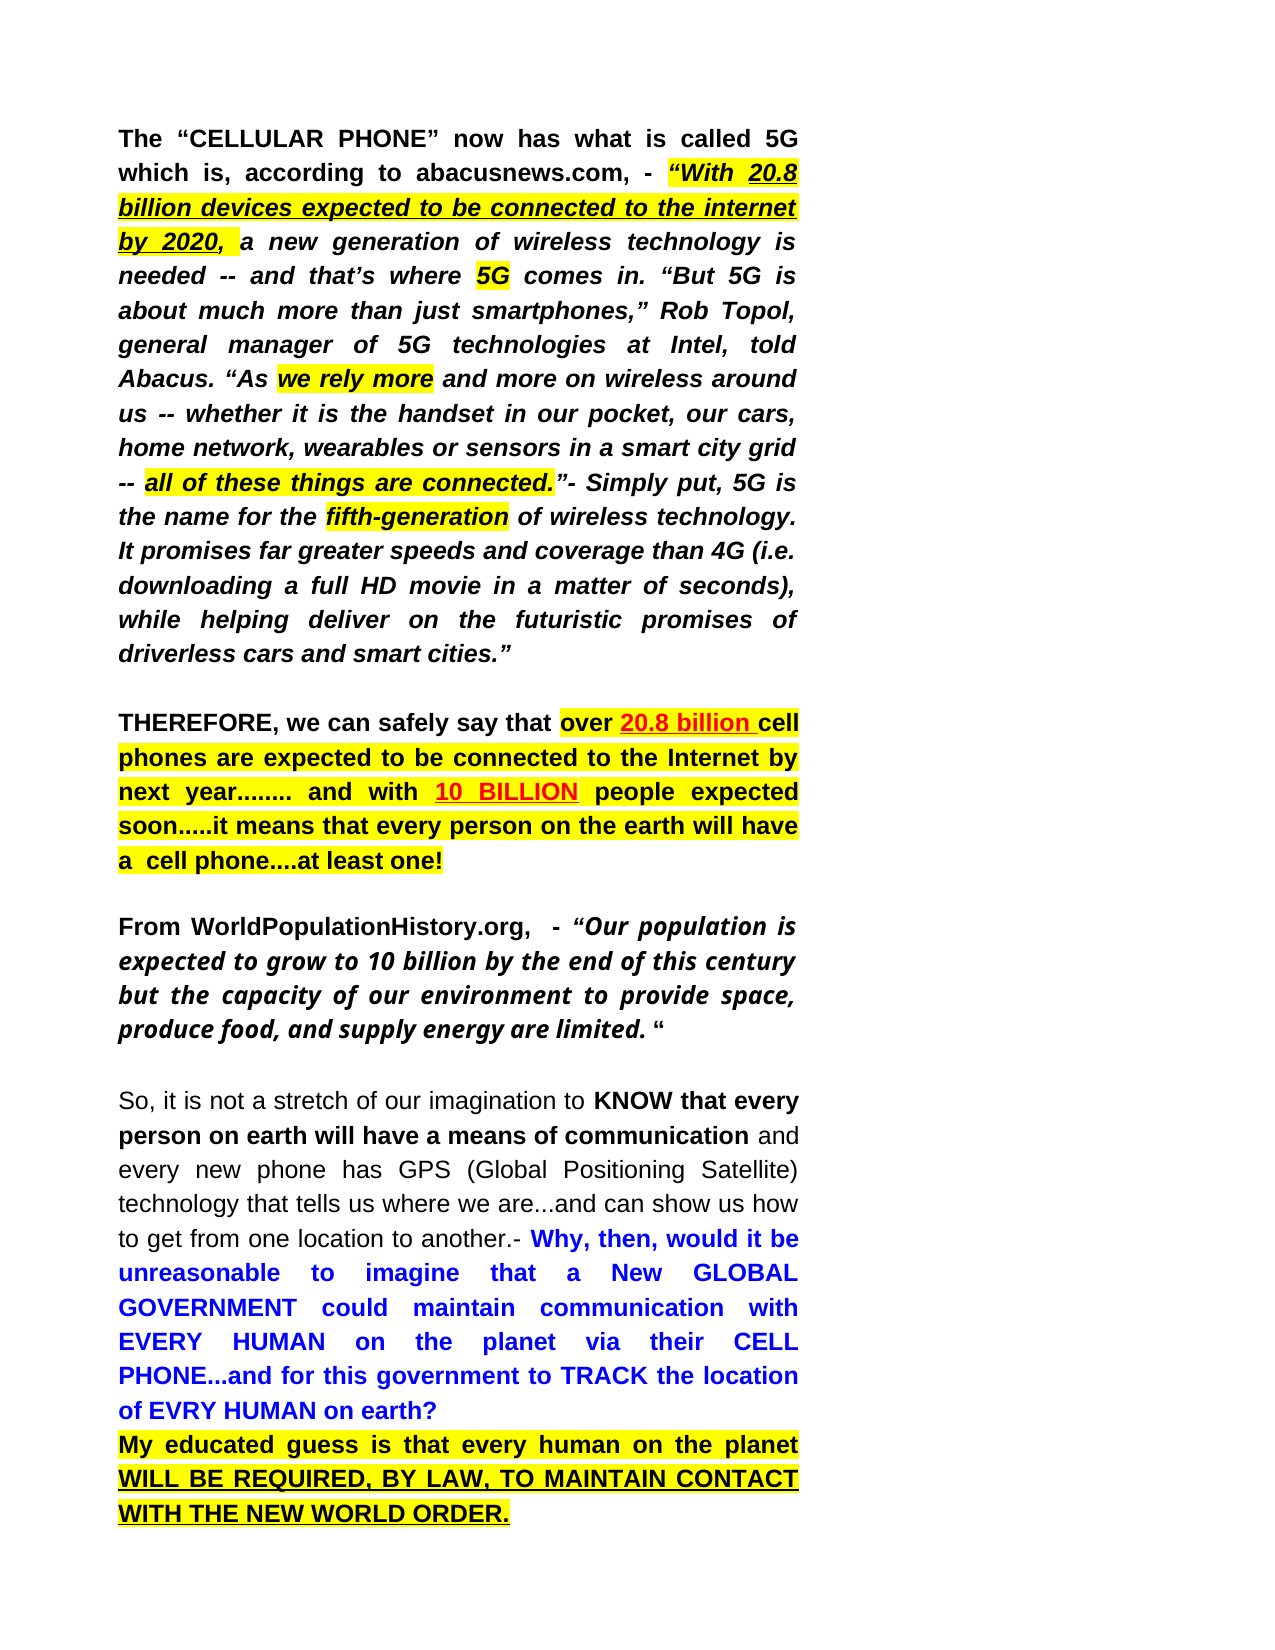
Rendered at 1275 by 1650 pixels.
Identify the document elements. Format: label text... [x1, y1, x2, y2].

text So, it is not a stretch of our imagination to KNOW that every person on earth will have a means of communication and every new phone has GPS (Global Positioning Satellite) technology that tells us where we are...and can show us how to get from one location to another.- Why, then, would it be unreasonable to imagine that a New GLOBAL GOVERNMENT could maintain communication with EVERY HUMAN on the planet via their CELL PHONE...and for this government to TRACK the location of EVRY HUMAN on earth? [118, 1081, 799, 1424]
text The “CELLULAR PHONE” now has what is called 5G which is, according to abacusnews.com, - “With 20.8 billion devices expected to be connected to the internet by 2020, a new generation of wireless technology is needed -- and that’s where 5G comes in. “But 5G is about much more than just smartphones,” Rob Topol, general manager of 5G technologies at Intel, told Abacus. “As we rely more and more on wireless around us -- whether it is the handset in our pocket, our cars, home network, wearables or sensors in a smart city grid -- all of these things are connected.”- Simply put, 5G is the name for the fifth-generation of wireless technology. It promises far greater speeds and coverage than 4G (i.e. downloading a full HD movie in a matter of seconds), while helping deliver on the futuristic promises of driverless cars and smart cities.” [118, 118, 799, 668]
text My educated guess is that every human on the planet WILL BE REQUIRED, BY LAW, TO MAINTAIN CONTACT [118, 1424, 799, 1489]
text THEREFORE, we can safely say that over 20.8 billion cell phones are expected to be connected to the Internet by next year........ and with 10 BILLION people expected soon.....it means that every person on the earth will have a cell phone....at least one! [118, 702, 799, 874]
text From WorldPopulationHistory.org, - “Our population is expected to grow to 10 billion by the end of this century but the capacity of our environment to provide space, produce food, and supply energy are limited. “ [118, 909, 799, 1046]
text WITH THE NEW WORLD ORDER. [118, 1491, 799, 1527]
